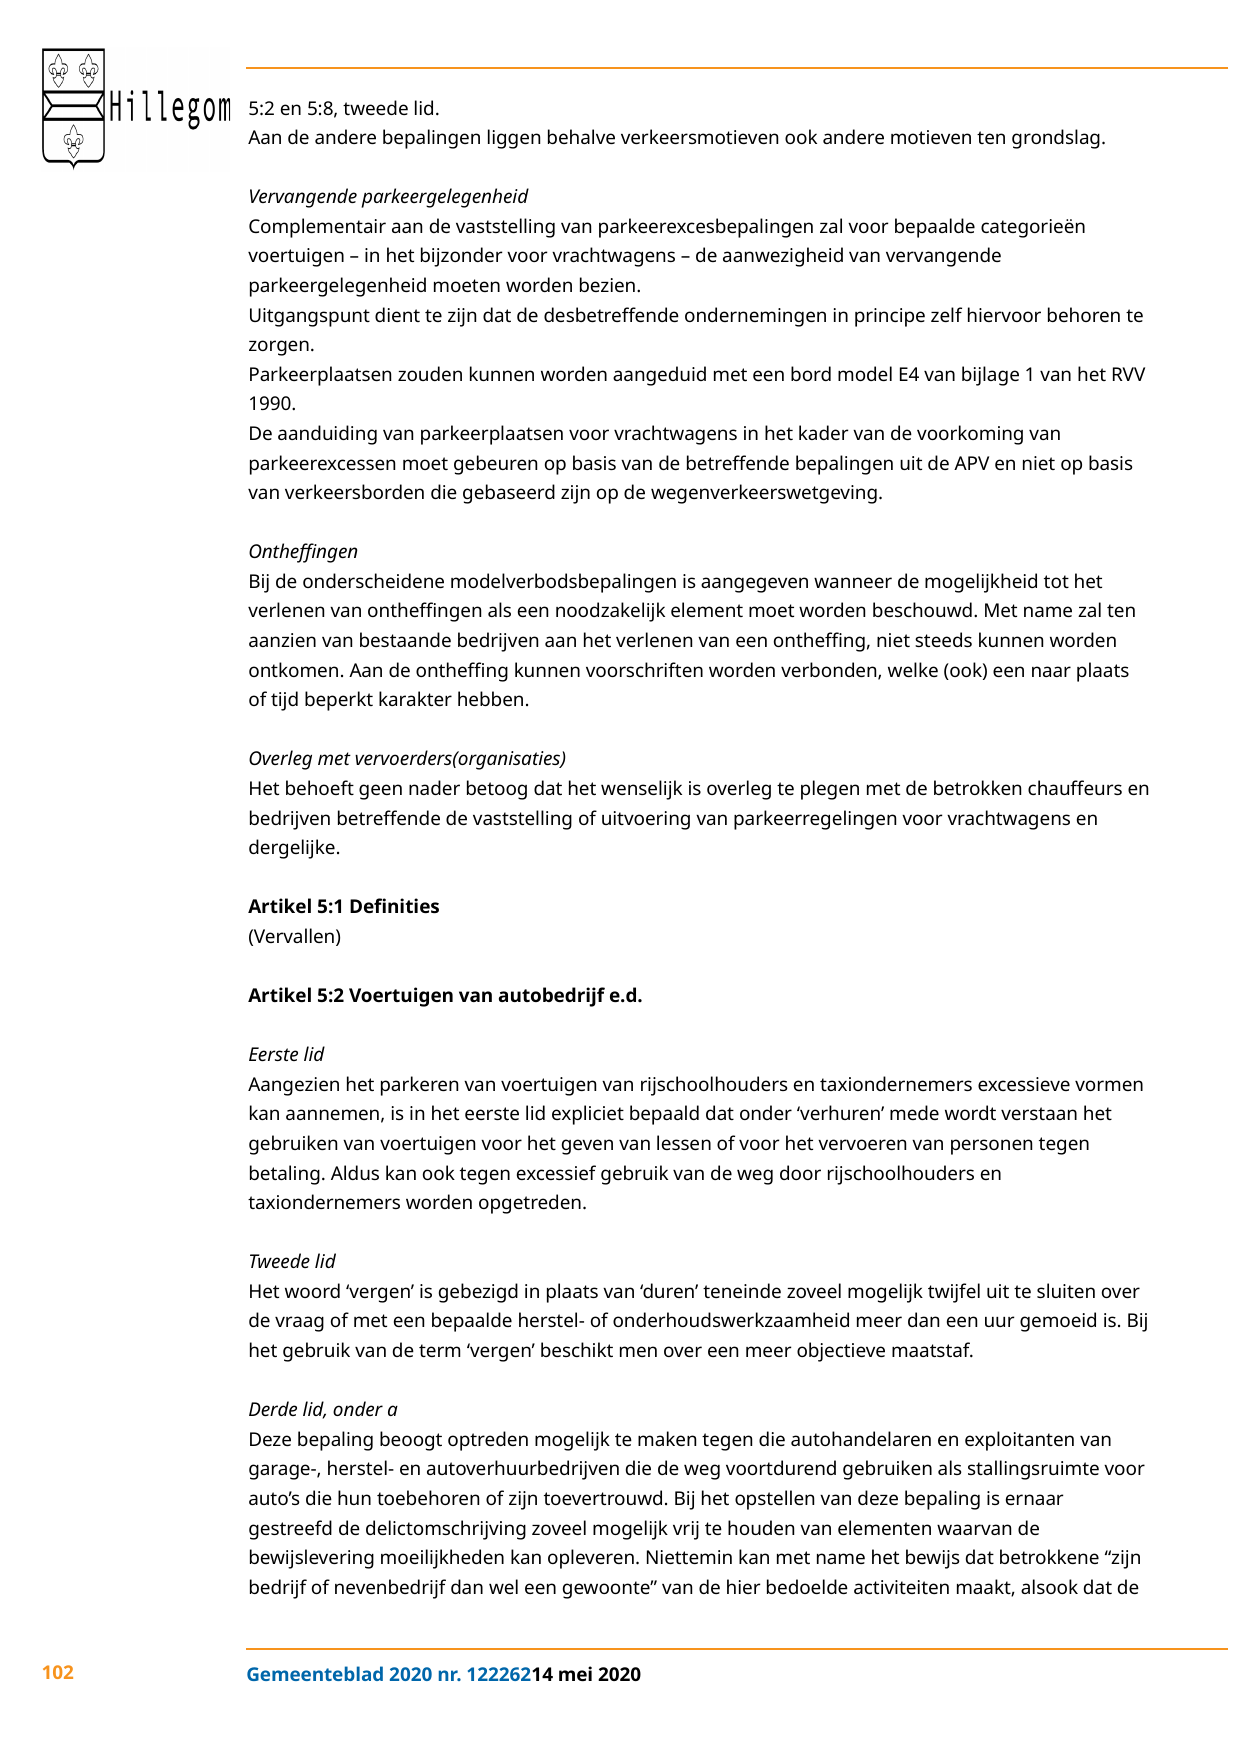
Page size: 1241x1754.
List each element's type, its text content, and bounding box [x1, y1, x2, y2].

text Derde lid, onder a [248, 1396, 1152, 1422]
text Het woord ‘vergen’ is gebezigd in plaats van ‘duren’ teneinde zoveel mogelijk twijfel uit te sluiten over de vraag of met een bepaalde herstel- of onderhoudswerkzaamheid meer dan een uur gemoeid is. Bij het gebruik van de term ‘vergen’ beschikt men over een meer objectieve maatstaf. [248, 1278, 1152, 1363]
text Parkeerplaatsen zouden kunnen worden aangeduid met een bord model E4 van bijlage 1 van het RVV 1990. [248, 361, 1152, 416]
picture [41, 47, 231, 172]
text Tweede lid [248, 1248, 1152, 1274]
text Uitgangspunt dient te zijn dat de desbetreffende ondernemingen in principe zelf hiervoor behoren te zorgen. [248, 302, 1152, 357]
text Aan de andere bepalingen liggen behalve verkeersmotieven ook andere motieven ten grondslag. [248, 124, 1152, 150]
text Overleg met vervoerders(organisaties) [248, 746, 1152, 771]
text Aangezien het parkeren van voertuigen van rijschoolhouders en taxiondernemers excessieve vormen kan aannemen, is in het eerste lid expliciet bepaald dat onder ‘verhuren’ mede wordt verstaan het gebruiken van voertuigen voor het geven van lessen of voor het vervoeren van personen tegen betaling. Aldus kan ook tegen excessief gebruik van de weg door rijschoolhouders en taxiondernemers worden opgetreden. [248, 1071, 1152, 1215]
text Complementair aan de vaststelling van parkeerexcesbepalingen zal voor bepaalde categorieën voertuigen – in het bijzonder voor vrachtwagens – de aanwezigheid van vervangende parkeergelegenheid moeten worden bezien. [248, 213, 1152, 298]
text Eerste lid [248, 1041, 1152, 1067]
text 5:2 en 5:8, tweede lid. [248, 95, 1152, 121]
text Artikel 5:1 Definities [248, 893, 1152, 919]
text Ontheffingen [248, 538, 1152, 564]
text Deze bepaling beoogt optreden mogelijk te maken tegen die autohandelaren en exploitanten van garage-, herstel- en autoverhuurbedrijven die de weg voortdurend gebruiken als stallingsruimte voor auto’s die hun toebehoren of zijn toevertrouwd. Bij het opstellen van deze bepaling is ernaar gestreefd de delictomschrijving zoveel mogelijk vrij te houden van elementen waarvan de bewijslevering moeilijkheden kan opleveren. Niettemin kan met name het bewijs dat betrokkene “zijn bedrijf of nevenbedrijf dan wel een gewoonte” van de hier bedoelde activiteiten maakt, alsook dat de [248, 1426, 1152, 1600]
text Bij de onderscheidene modelverbodsbepalingen is aangegeven wanneer de mogelijkheid tot het verlenen van ontheffingen als een noodzakelijk element moet worden beschouwd. Met name zal ten aanzien van bestaande bedrijven aan het verlenen van een ontheffing, niet steeds kunnen worden ontkomen. Aan de ontheffing kunnen voorschriften worden verbonden, welke (ook) een naar plaats of tijd beperkt karakter hebben. [248, 568, 1152, 712]
text Artikel 5:2 Voertuigen van autobedrijf e.d. [248, 982, 1152, 1008]
text Het behoeft geen nader betoog dat het wenselijk is overleg te plegen met de betrokken chauffeurs en bedrijven betreffende de vaststelling of uitvoering van parkeerregelingen voor vrachtwagens en dergelijke. [248, 775, 1152, 860]
text (Vervallen) [248, 923, 1152, 949]
text Vervangende parkeergelegenheid [248, 183, 1152, 209]
text De aanduiding van parkeerplaatsen voor vrachtwagens in het kader van de voorkoming van parkeerexcessen moet gebeuren op basis van de betreffende bepalingen uit de APV en niet op basis van verkeersborden die gebaseerd zijn op de wegenverkeerswetgeving. [248, 420, 1152, 505]
